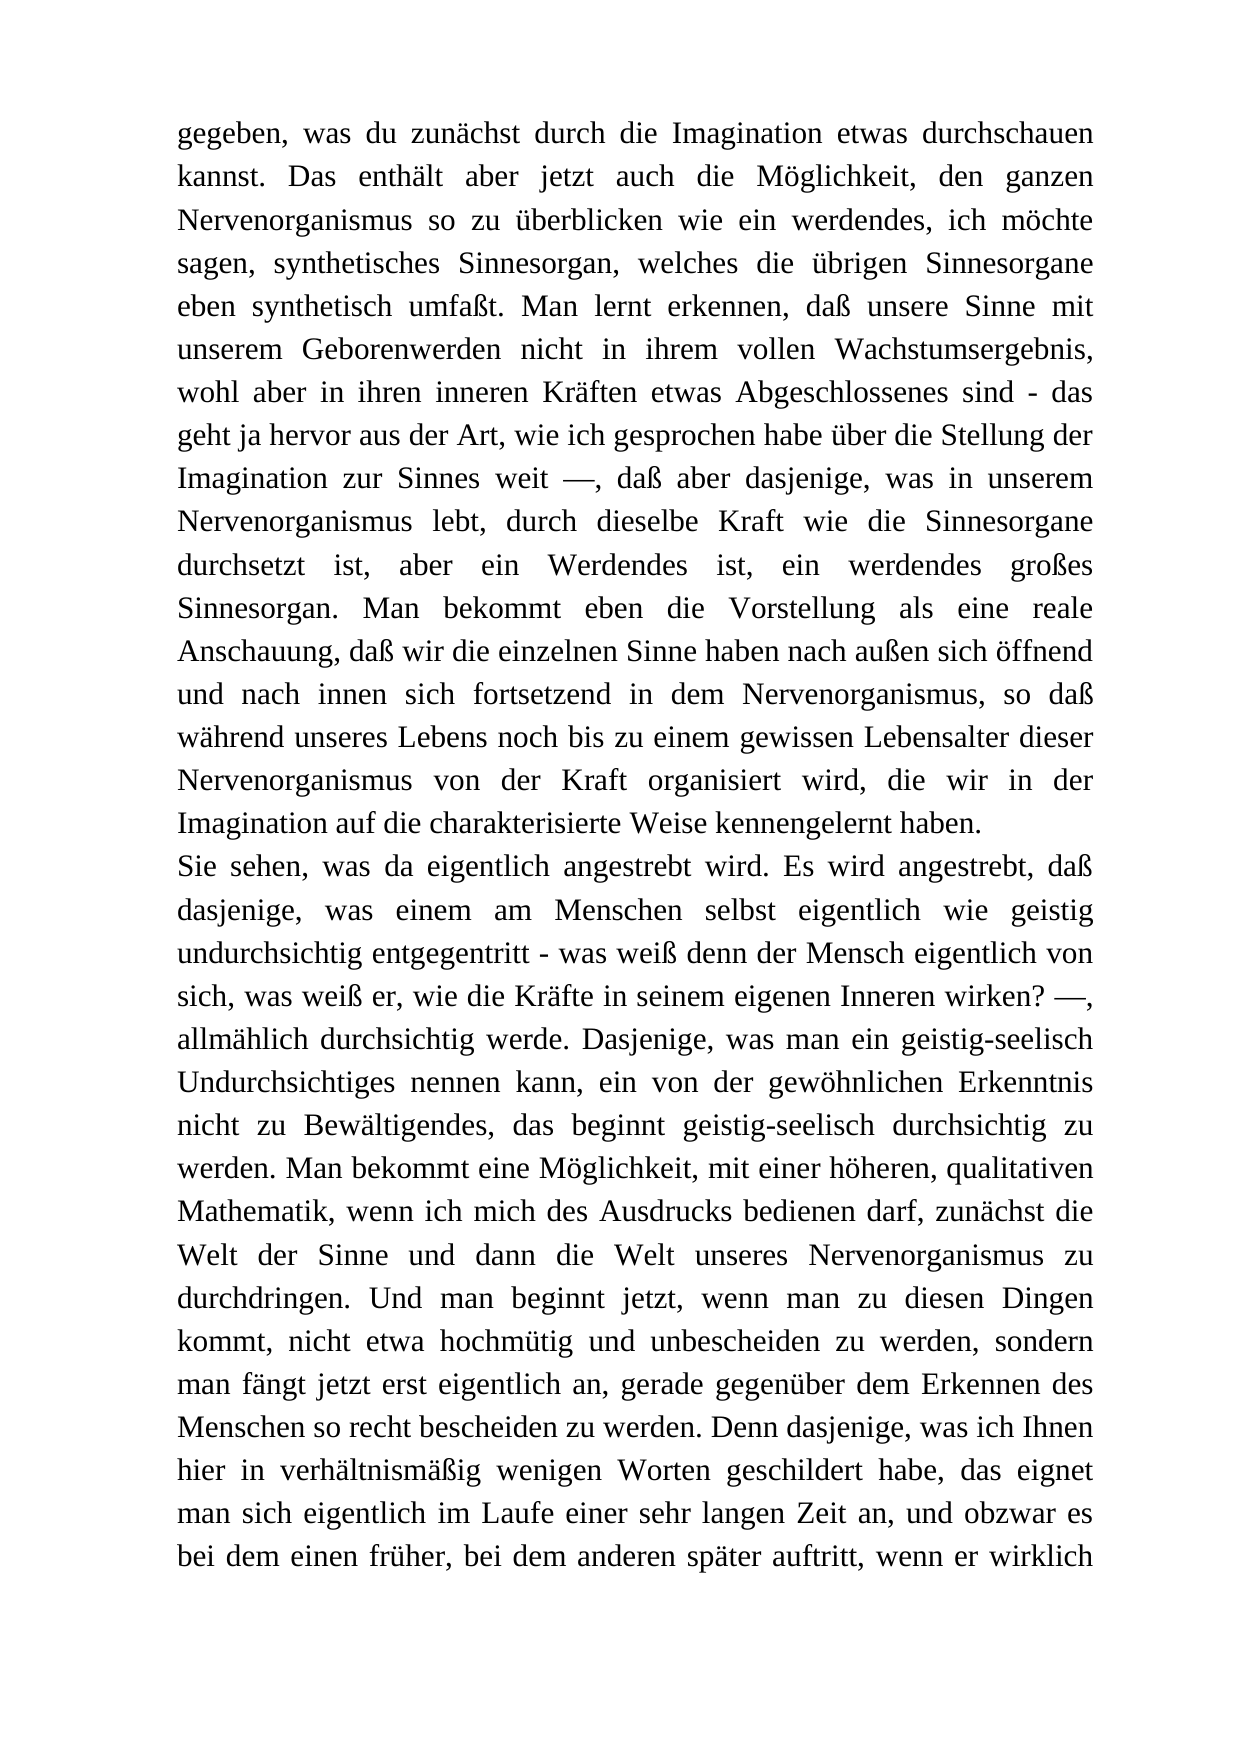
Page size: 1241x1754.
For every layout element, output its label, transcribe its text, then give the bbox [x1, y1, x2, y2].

text gegeben, was du zunächst durch die Imagination etwas durchschauen kannst. Das enthält aber jetzt auch die Möglichkeit, den ganzen Nervenorganismus so zu überblicken wie ein werdendes, ich möchte sagen, synthetisches Sinnesorgan, welches die übrigen Sinnesorgane eben synthetisch umfaßt. Man lernt erkennen, daß unsere Sinne mit unserem Geborenwerden nicht in ihrem vollen Wachstumsergebnis, wohl aber in ihren inneren Kräften etwas Abgeschlossenes sind - das geht ja hervor aus der Art, wie ich gesprochen habe über die Stellung der Imagination zur Sinnes weit —, daß aber dasjenige, was in unserem Nervenorganismus lebt, durch dieselbe Kraft wie die Sinnesorgane durchsetzt ist, aber ein Werdendes ist, ein werdendes großes Sinnesorgan. Man bekommt eben die Vorstellung als eine reale Anschauung, daß wir die einzelnen Sinne haben nach außen sich öffnend und nach innen sich fortsetzend in dem Nervenorganismus, so daß während unseres Lebens noch bis zu einem gewissen Lebensalter dieser Nervenorganismus von der Kraft organisiert wird, die wir in der Imagination auf die charakterisierte Weise kennengelernt haben. [177, 114, 1094, 841]
text Sie sehen, was da eigentlich angestrebt wird. Es wird angestrebt, daß dasjenige, was einem am Menschen selbst eigentlich wie geistig undurchsichtig entgegentritt - was weiß denn der Mensch eigentlich von sich, was weiß er, wie die Kräfte in seinem eigenen Inneren wirken? —, allmählich durchsichtig werde. Dasjenige, was man ein geistig-seelisch Undurchsichtiges nennen kann, ein von der gewöhnlichen Erkenntnis nicht zu Bewältigendes, das beginnt geistig-seelisch durchsichtig zu werden. Man bekommt eine Möglichkeit, mit einer höheren, qualitativen Mathematik, wenn ich mich des Ausdrucks bedienen darf, zunächst die Welt der Sinne und dann die Welt unseres Nervenorganismus zu durchdringen. Und man beginnt jetzt, wenn man zu diesen Dingen kommt, nicht etwa hochmütig und unbescheiden zu werden, sondern man fängt jetzt erst eigentlich an, gerade gegenüber dem Erkennen des Menschen so recht bescheiden zu werden. Denn dasjenige, was ich Ihnen hier in verhältnismäßig wenigen Worten geschildert habe, das eignet man sich eigentlich im Laufe einer sehr langen Zeit an, und obzwar es bei dem einen früher, bei dem anderen später auftritt, wenn er wirklich [177, 848, 1094, 1574]
